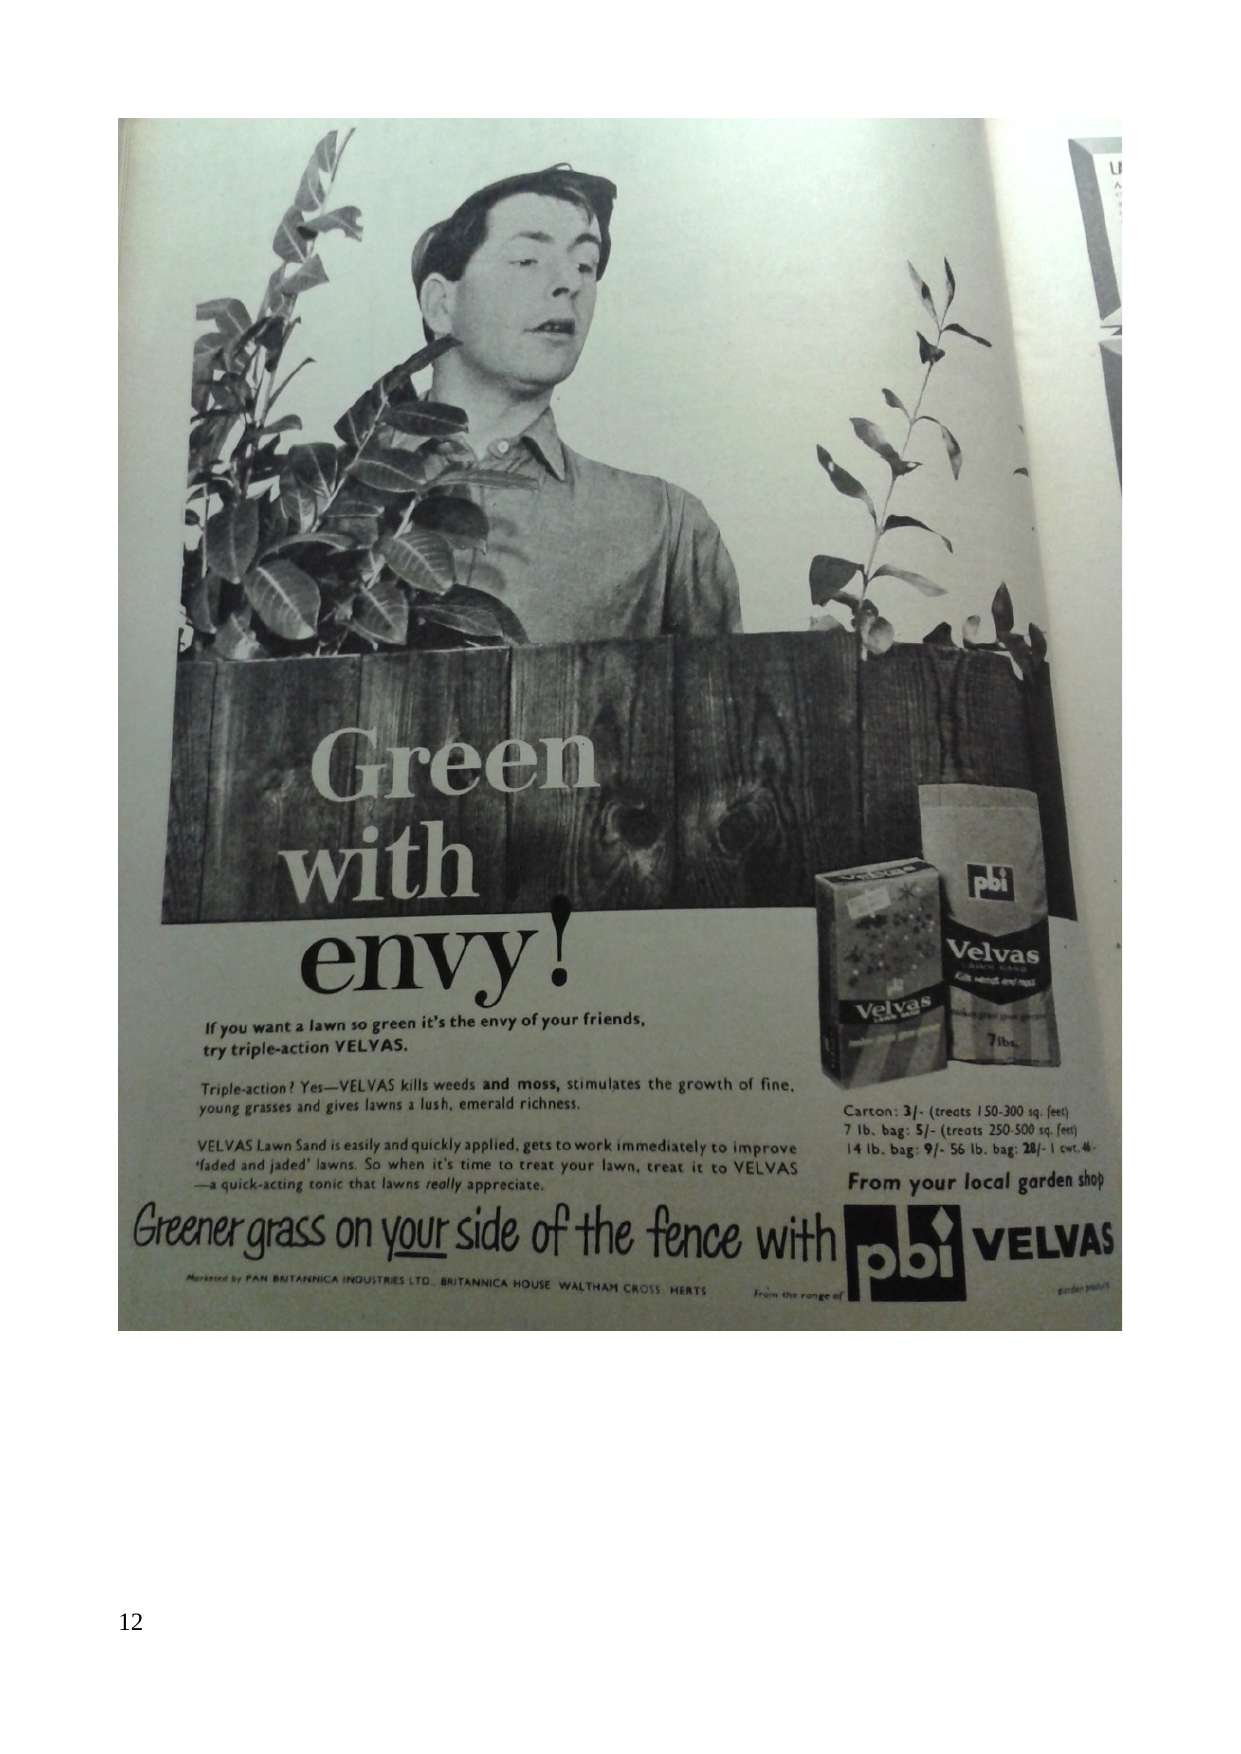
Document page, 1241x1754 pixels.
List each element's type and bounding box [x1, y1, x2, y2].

picture [118, 118, 1123, 1331]
